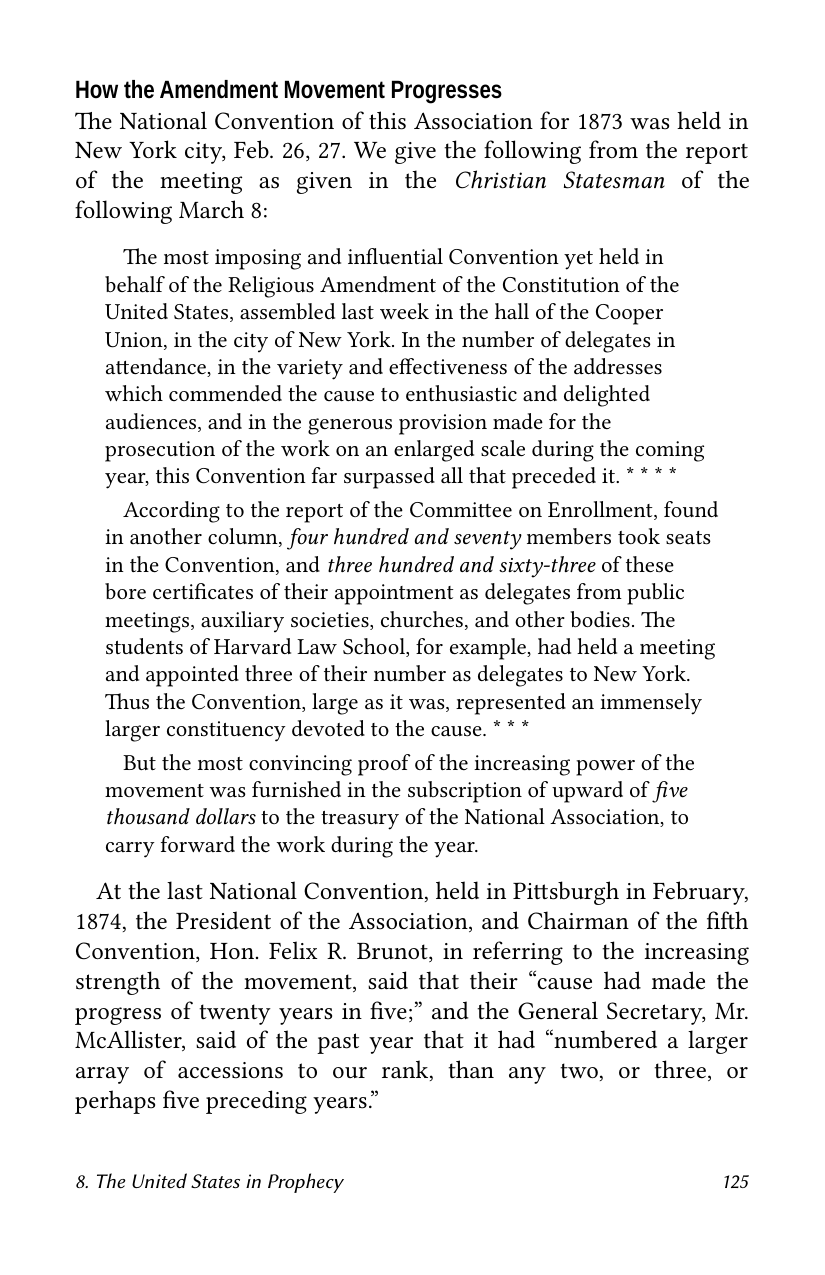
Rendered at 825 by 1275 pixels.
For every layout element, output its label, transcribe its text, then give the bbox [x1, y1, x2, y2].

text The National Convention of this Association for 1873 was held in New York city, Feb. 26, 27. We give the following from the report of the meeting as given in the Christian Statesman of the following March 8: [75, 107, 750, 225]
text But the most convincing proof of the increasing power of the movement was furnished in the subscription of upward of five thousand dollars to the treasury of the National Association, to carry forward the work during the year. [105, 749, 720, 858]
subtitle How the Amendment Movement Progresses [75, 75, 750, 104]
text According to the report of the Committee on Enrollment, found in another column, four hundred and seventy members took seats in the Convention, and three hundred and sixty-three of these bore certificates of their appointment as delegates from public meetings, auxiliary societies, churches, and other bodies. The students of Harvard Law School, for example, had held a meeting and appointed three of their number as delegates to New York. Thus the Convention, large as it was, represented an immensely larger constituency devoted to the cause. * * * [105, 497, 720, 742]
text The most imposing and influential Convention yet held in behalf of the Religious Amendment of the Constitution of the United States, assembled last week in the hall of the Cooper Union, in the city of New York. In the number of delegates in attendance, in the variety and effectiveness of the addresses which commended the cause to enthusiastic and delighted audiences, and in the generous provision made for the prosecution of the work on an enlarged scale during the coming year, this Convention far surpassed all that preceded it. * * * * [105, 244, 720, 489]
text At the last National Convention, held in Pittsburgh in February, 1874, the President of the Association, and Chairman of the fifth Convention, Hon. Felix R. Brunot, in referring to the increasing strength of the movement, said that their “cause had made the progress of twenty years in five;” and the General Secretary, Mr. McAllister, said of the past year that it had “numbered a larger array of accessions to our rank, than any two, or three, or perhaps five preceding years.” [75, 877, 750, 1115]
